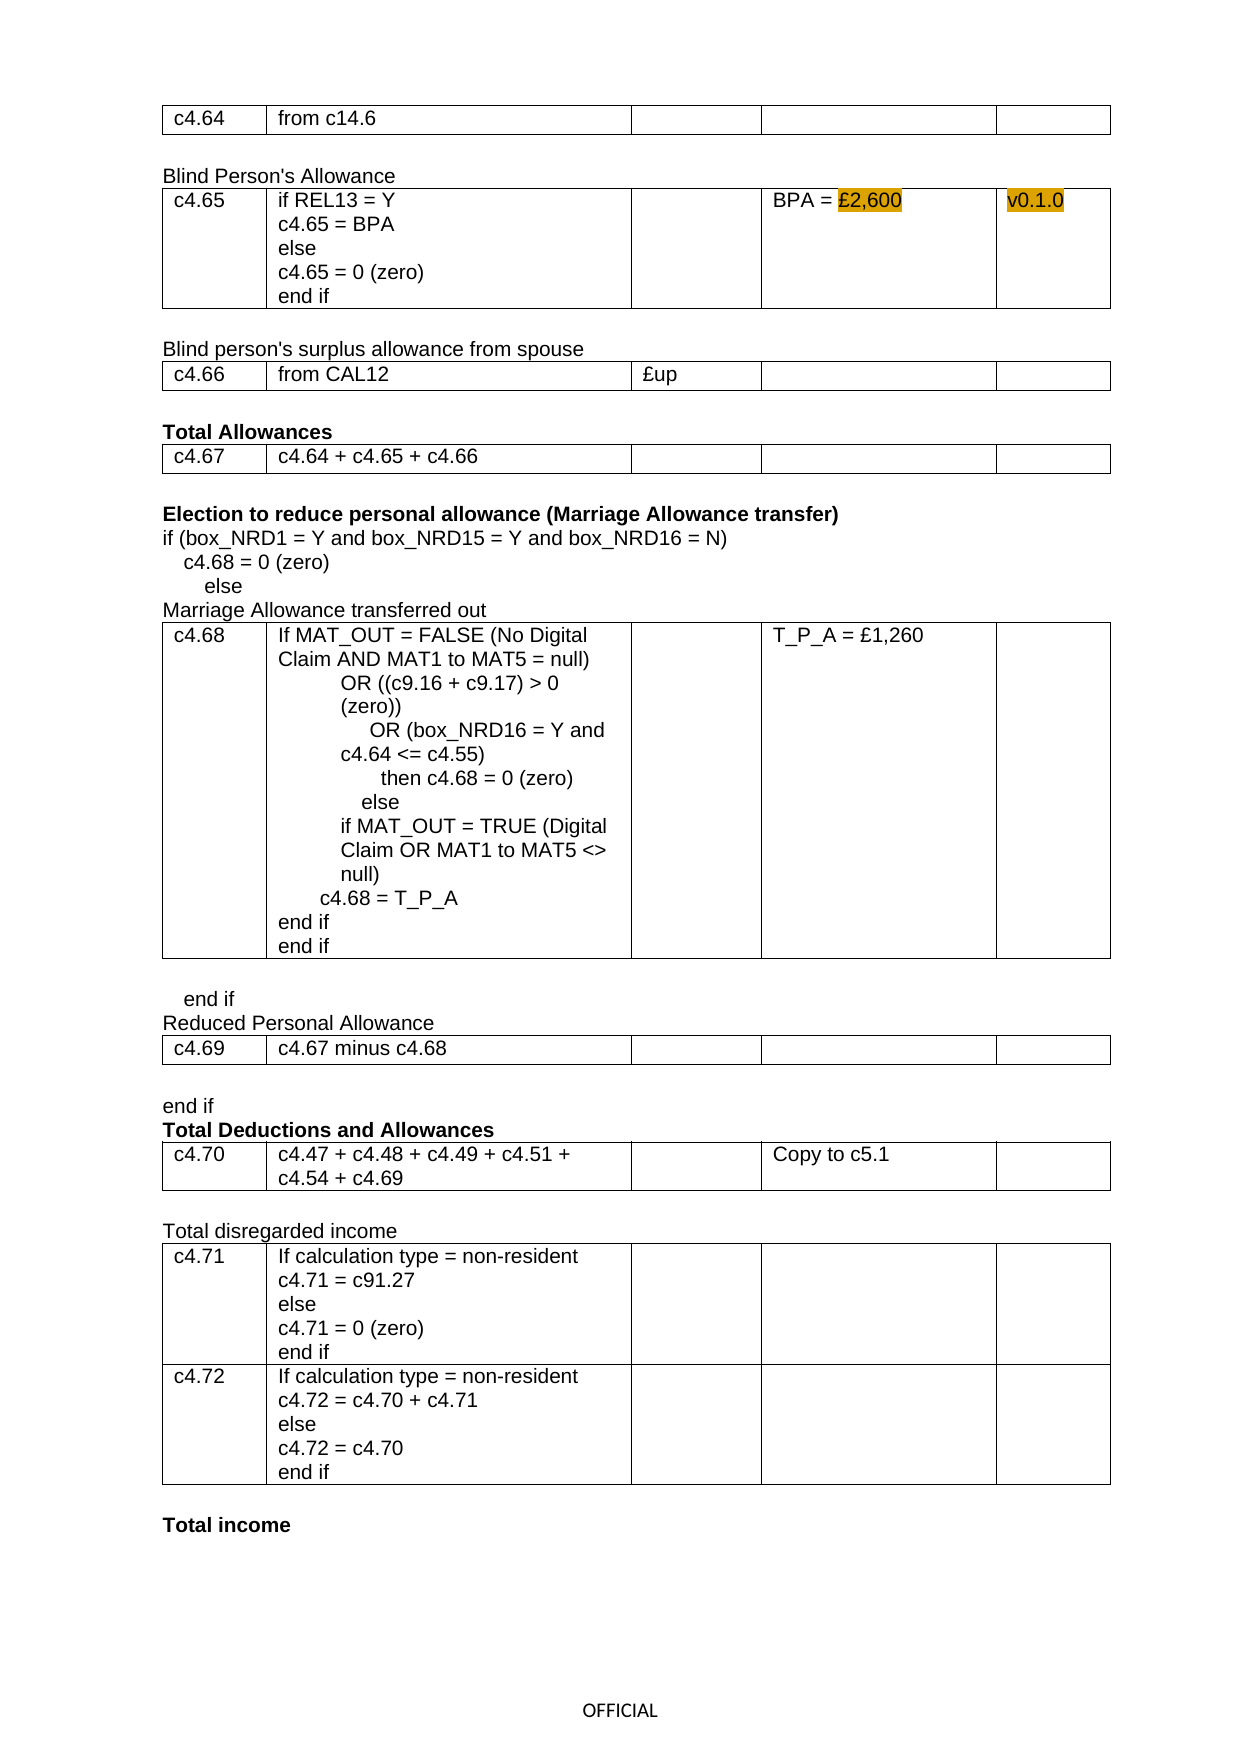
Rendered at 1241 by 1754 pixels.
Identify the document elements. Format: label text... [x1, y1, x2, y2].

table_header c4.68 [163, 623, 266, 958]
table_header if REL13 = Y c4.65 = BPA else c4.65 = 0 (zero) end if [267, 189, 631, 308]
text Total Deductions and Allowances [162, 1117, 1135, 1141]
table_header [762, 106, 996, 134]
table_header [997, 106, 1110, 134]
text Total Allowances [162, 419, 1135, 443]
table_header If MAT_OUT = FALSE (No Digital Claim AND MAT1 to MAT5 = null) OR ((c9.16 + c9.17) > 0 (zero)) OR (box_NRD16 = Y and c4.64 <= c4.55) then c4.68 = 0 (zero) else if MAT_OUT = TRUE (Digital Claim OR MAT1 to MAT5 <> null) c4.68 = T_P_A end if end if [267, 623, 631, 958]
table_header c4.71 [163, 1244, 266, 1363]
table_header c4.67 minus c4.68 [267, 1036, 631, 1064]
table_cell [762, 1365, 996, 1484]
text Reduced Personal Allowance [162, 1011, 1135, 1035]
table_header c4.70 [163, 1143, 266, 1190]
table_header [632, 1143, 761, 1190]
text Blind Person's Allowance [162, 163, 1135, 187]
table_header [762, 1244, 996, 1363]
table_header [762, 1036, 996, 1064]
text Total income [162, 1513, 1135, 1537]
table_header [762, 362, 996, 390]
table_cell If calculation type = non-resident c4.72 = c4.70 + c4.71 else c4.72 = c4.70 end if [267, 1365, 631, 1484]
table_header [997, 1036, 1110, 1064]
text if (box_NRD1 = Y and box_NRD15 = Y and box_NRD16 = N) [162, 526, 1135, 550]
table_header [632, 1244, 761, 1363]
text Election to reduce personal allowance (Marriage Allowance transfer) [162, 502, 1135, 526]
table_header [997, 1143, 1110, 1190]
table_header T_P_A = £1,260 [762, 623, 996, 958]
table_header BPA = £2,600 [762, 189, 996, 308]
table_header [762, 445, 996, 473]
table_header [632, 1036, 761, 1064]
table_header c4.65 [163, 189, 266, 308]
table_header Copy to c5.1 [762, 1143, 996, 1190]
table_header c4.66 [163, 362, 266, 390]
table_header v0.1.0 [997, 189, 1110, 308]
table_header [997, 362, 1110, 390]
table_header [997, 445, 1110, 473]
table_header [632, 445, 761, 473]
table_header c4.67 [163, 445, 266, 473]
table_cell [632, 1365, 761, 1484]
table_header from c14.6 [267, 106, 631, 134]
table_header c4.47 + c4.48 + c4.49 + c4.51 + c4.54 + c4.69 [267, 1143, 631, 1190]
table_header [997, 1244, 1110, 1363]
table_header [632, 189, 761, 308]
text Total disregarded income [162, 1219, 1135, 1243]
text Marriage Allowance transferred out [162, 598, 1135, 622]
table_header [997, 623, 1110, 958]
table_cell [997, 1365, 1110, 1484]
text c4.68 = 0 (zero) [183, 550, 1135, 574]
table_header c4.69 [163, 1036, 266, 1064]
text end if [183, 987, 1135, 1011]
table_header [632, 106, 761, 134]
text else [204, 574, 1135, 598]
table_cell c4.72 [163, 1365, 266, 1484]
table_header c4.64 + c4.65 + c4.66 [267, 445, 631, 473]
text end if [162, 1093, 1135, 1117]
text Blind person's surplus allowance from spouse [162, 337, 1135, 361]
table_header £up [632, 362, 761, 390]
table_header from CAL12 [267, 362, 631, 390]
table_header [632, 623, 761, 958]
table_header c4.64 [163, 106, 266, 134]
table_header If calculation type = non-resident c4.71 = c91.27 else c4.71 = 0 (zero) end if [267, 1244, 631, 1363]
